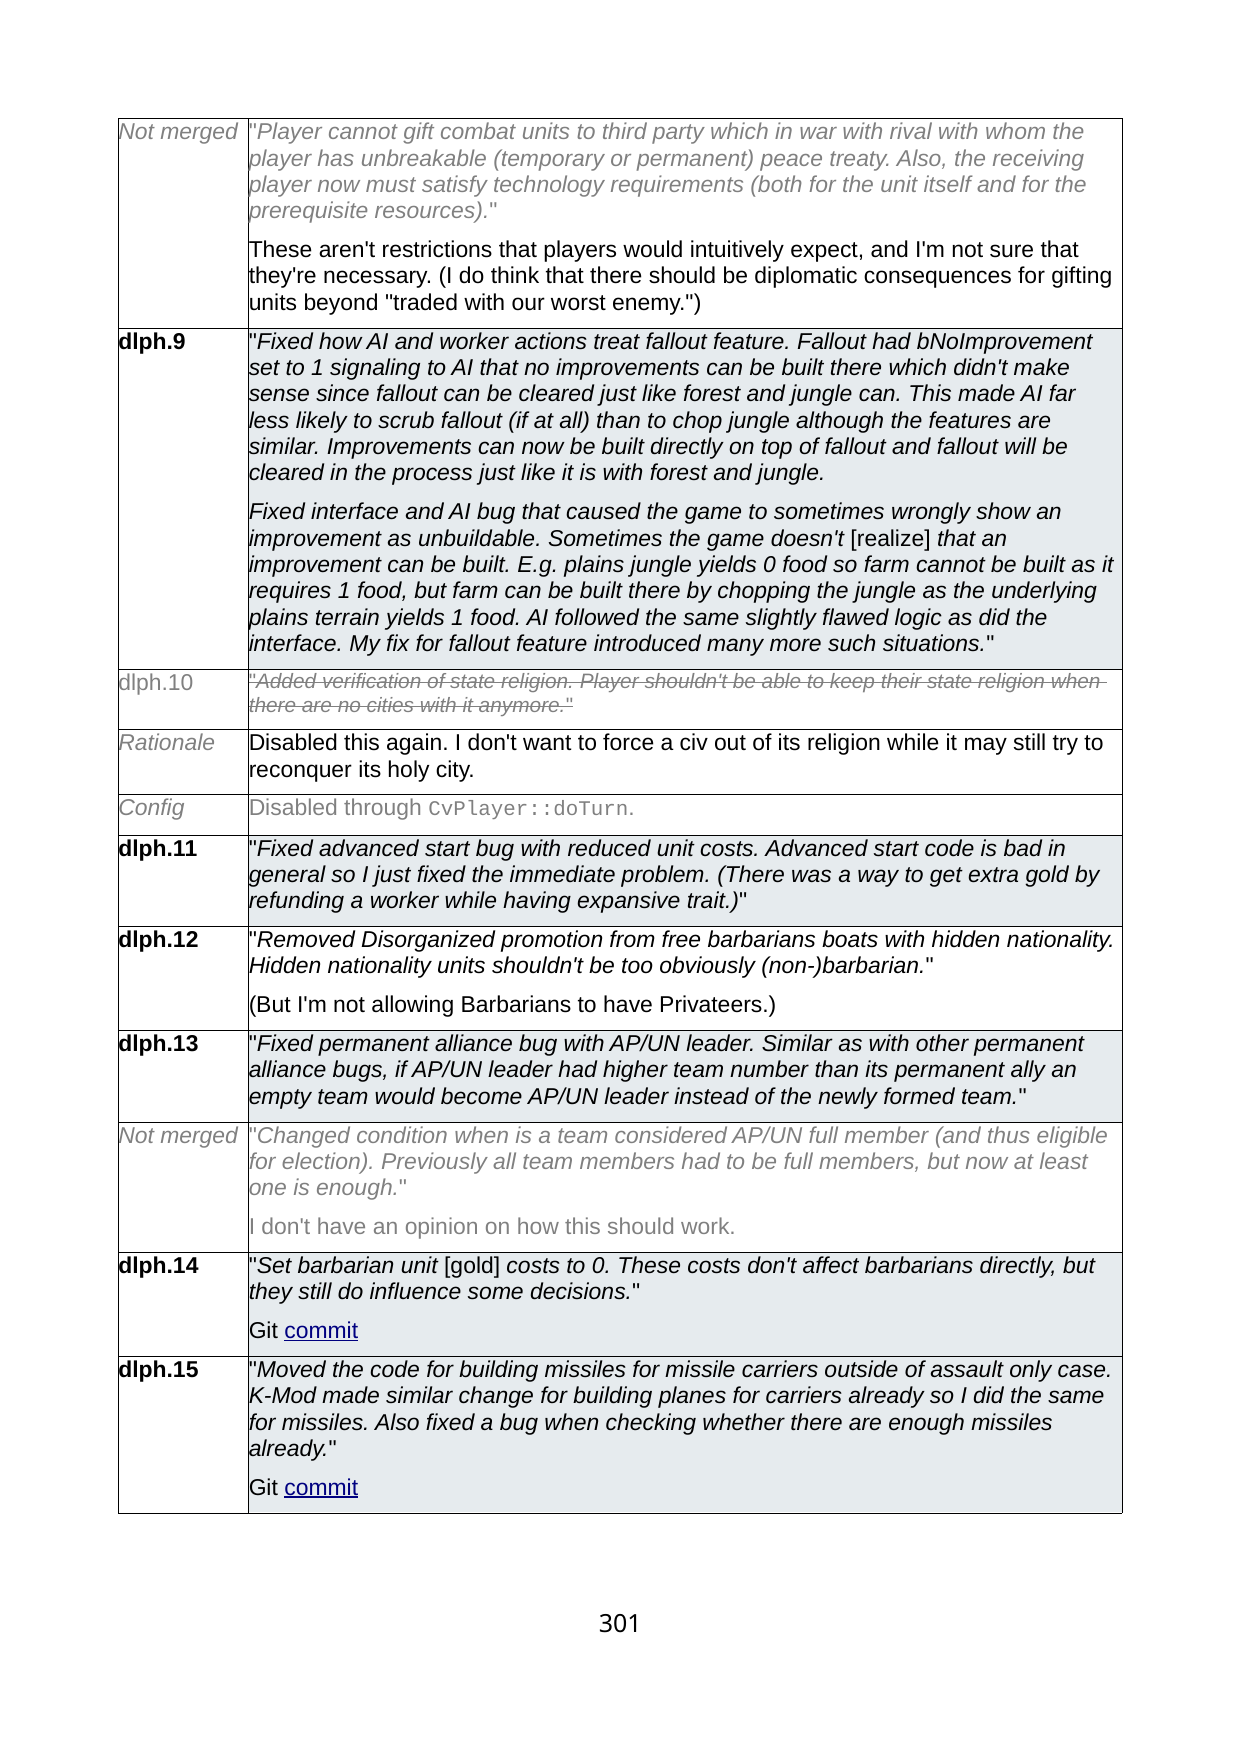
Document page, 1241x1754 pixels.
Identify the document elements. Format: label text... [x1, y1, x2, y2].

table_cell dlph.9 [119, 329, 248, 669]
table_cell "Added verification of state religion. Player shouldn't be able to keep their state religion when there are no cities with it anymore." [249, 670, 1122, 729]
table_cell "Player cannot gift combat units to third party which in war with rival with whom the player has unbreakable (temporary or permanent) peace treaty. Also, the receiving player now must satisfy technology requirements (both for the unit itself and for the prerequisite resources)." These aren't restrictions that players would intuitively expect, and I'm not sure that they're necessary. (I do think that there should be diplomatic consequences for gifting units beyond "traded with our worst enemy.") [249, 119, 1122, 327]
table_cell dlph.10 [119, 670, 248, 729]
table_cell Disabled this again. I don't want to force a civ out of its religion while it may still try to reconquer its holy city. [249, 730, 1122, 794]
table_cell "Removed Disorganized promotion from free barbarians boats with hidden nationality. Hidden nationality units shouldn't be too obviously (non-)barbarian." (But I'm not allowing Barbarians to have Privateers.) [249, 927, 1122, 1030]
table_cell "Set barbarian unit [gold] costs to 0. These costs don't affect barbarians directly, but they still do influence some decisions." Git commit [249, 1253, 1122, 1356]
table_cell dlph.12 [119, 927, 248, 1030]
table_cell dlph.11 [119, 836, 248, 926]
table_cell dlph.13 [119, 1031, 248, 1122]
table_cell "Changed condition when is a team considered AP/UN full member (and thus eligible for election). Previously all team members had to be full members, but now at least one is enough." I don't have an opinion on how this should work. [249, 1123, 1122, 1252]
table_cell dlph.14 [119, 1253, 248, 1356]
table_cell Not merged [119, 119, 248, 327]
table_cell Config [119, 795, 248, 834]
table_cell "Fixed how AI and worker actions treat fallout feature. Fallout had bNoImprovement set to 1 signaling to AI that no improvements can be built there which didn't make sense since fallout can be cleared just like forest and jungle can. This made AI far less likely to scrub fallout (if at all) than to chop jungle although the features are similar. Improvements can now be built directly on top of fallout and fallout will be cleared in the process just like it is with forest and jungle. Fixed interface and AI bug that caused the game to sometimes wrongly show an improvement as unbuildable. Sometimes the game doesn't [realize] that an improvement can be built. E.g. plains jungle yields 0 food so farm cannot be built as it requires 1 food, but farm can be built there by chopping the jungle as the underlying plains terrain yields 1 food. AI followed the same slightly flawed logic as did the interface. My fix for fallout feature introduced many more such situations." [249, 329, 1122, 669]
table_cell "Moved the code for building missiles for missile carriers outside of assault only case. K-Mod made similar change for building planes for carriers already so I did the same for missiles. Also fixed a bug when checking whether there are enough missiles already." Git commit [249, 1357, 1122, 1512]
table_cell Not merged [119, 1123, 248, 1252]
table_cell Disabled through CvPlayer::doTurn. [249, 795, 1122, 834]
table_cell "Fixed permanent alliance bug with AP/UN leader. Similar as with other permanent alliance bugs, if AP/UN leader had higher team number than its permanent ally an empty team would become AP/UN leader instead of the newly formed team." [249, 1031, 1122, 1122]
table_cell Rationale [119, 730, 248, 794]
table_cell dlph.15 [119, 1357, 248, 1512]
table_cell "Fixed advanced start bug with reduced unit costs. Advanced start code is bad in general so I just fixed the immediate problem. (There was a way to get extra gold by refunding a worker while having expansive trait.)" [249, 836, 1122, 926]
